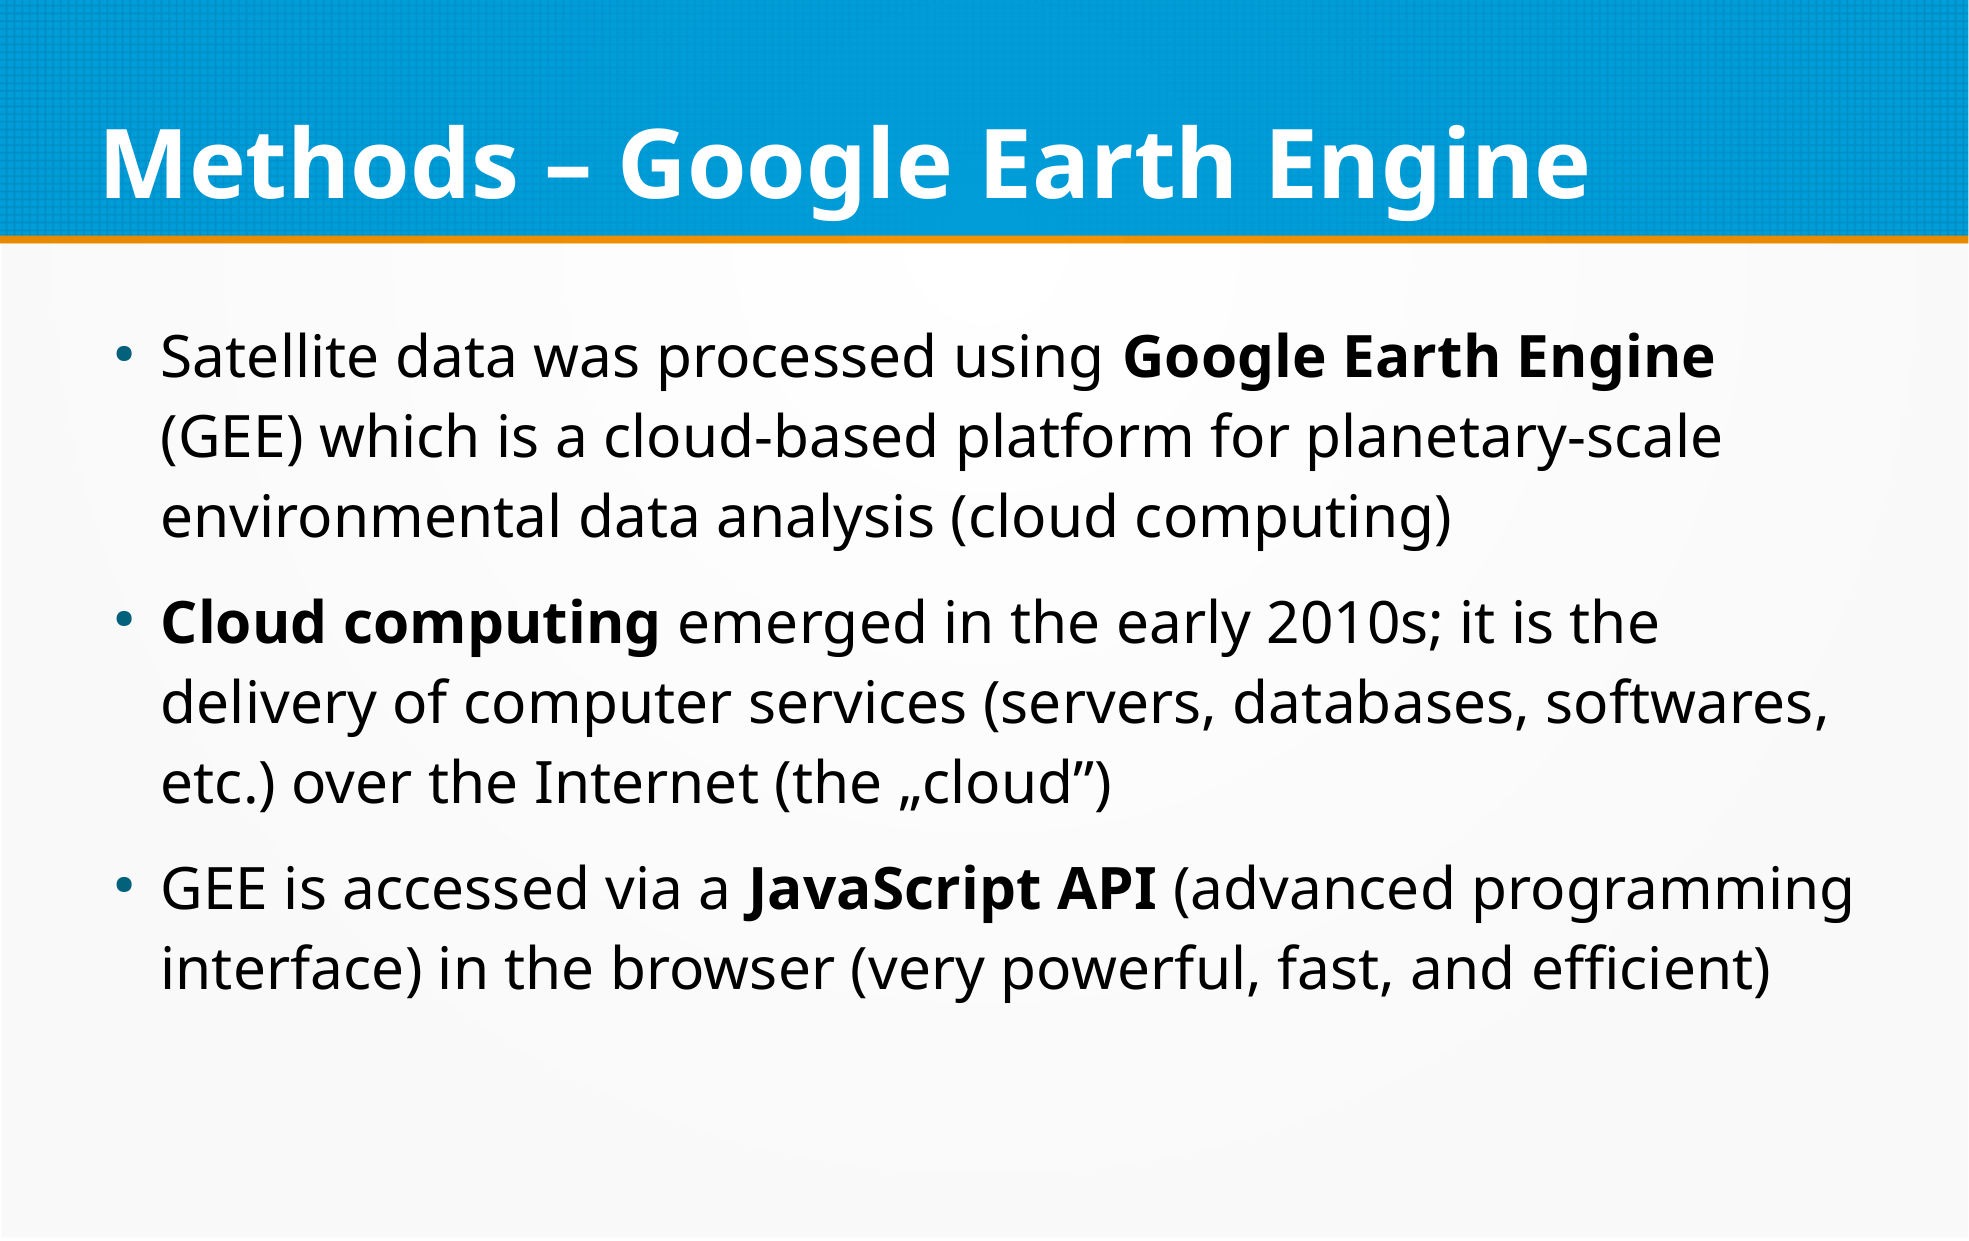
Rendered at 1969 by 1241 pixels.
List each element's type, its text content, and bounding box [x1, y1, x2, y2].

list Satellite data was processed using Google Earth Engine (GEE) which is a cloud-based platform for planetary-scale environmental data analysis (cloud computing) Cloud computing emerged in the early 2010s; it is the delivery of computer services (servers, databases, softwares, etc.) over the Internet (the „cloud”) GEE is accessed via a JavaScript API (advanced programming interface) in the browser (very powerful, fast, and efficient) [98, 315, 1861, 1081]
title Methods – Google Earth Engine [98, 19, 1870, 227]
picture [0, 236, 1969, 1241]
